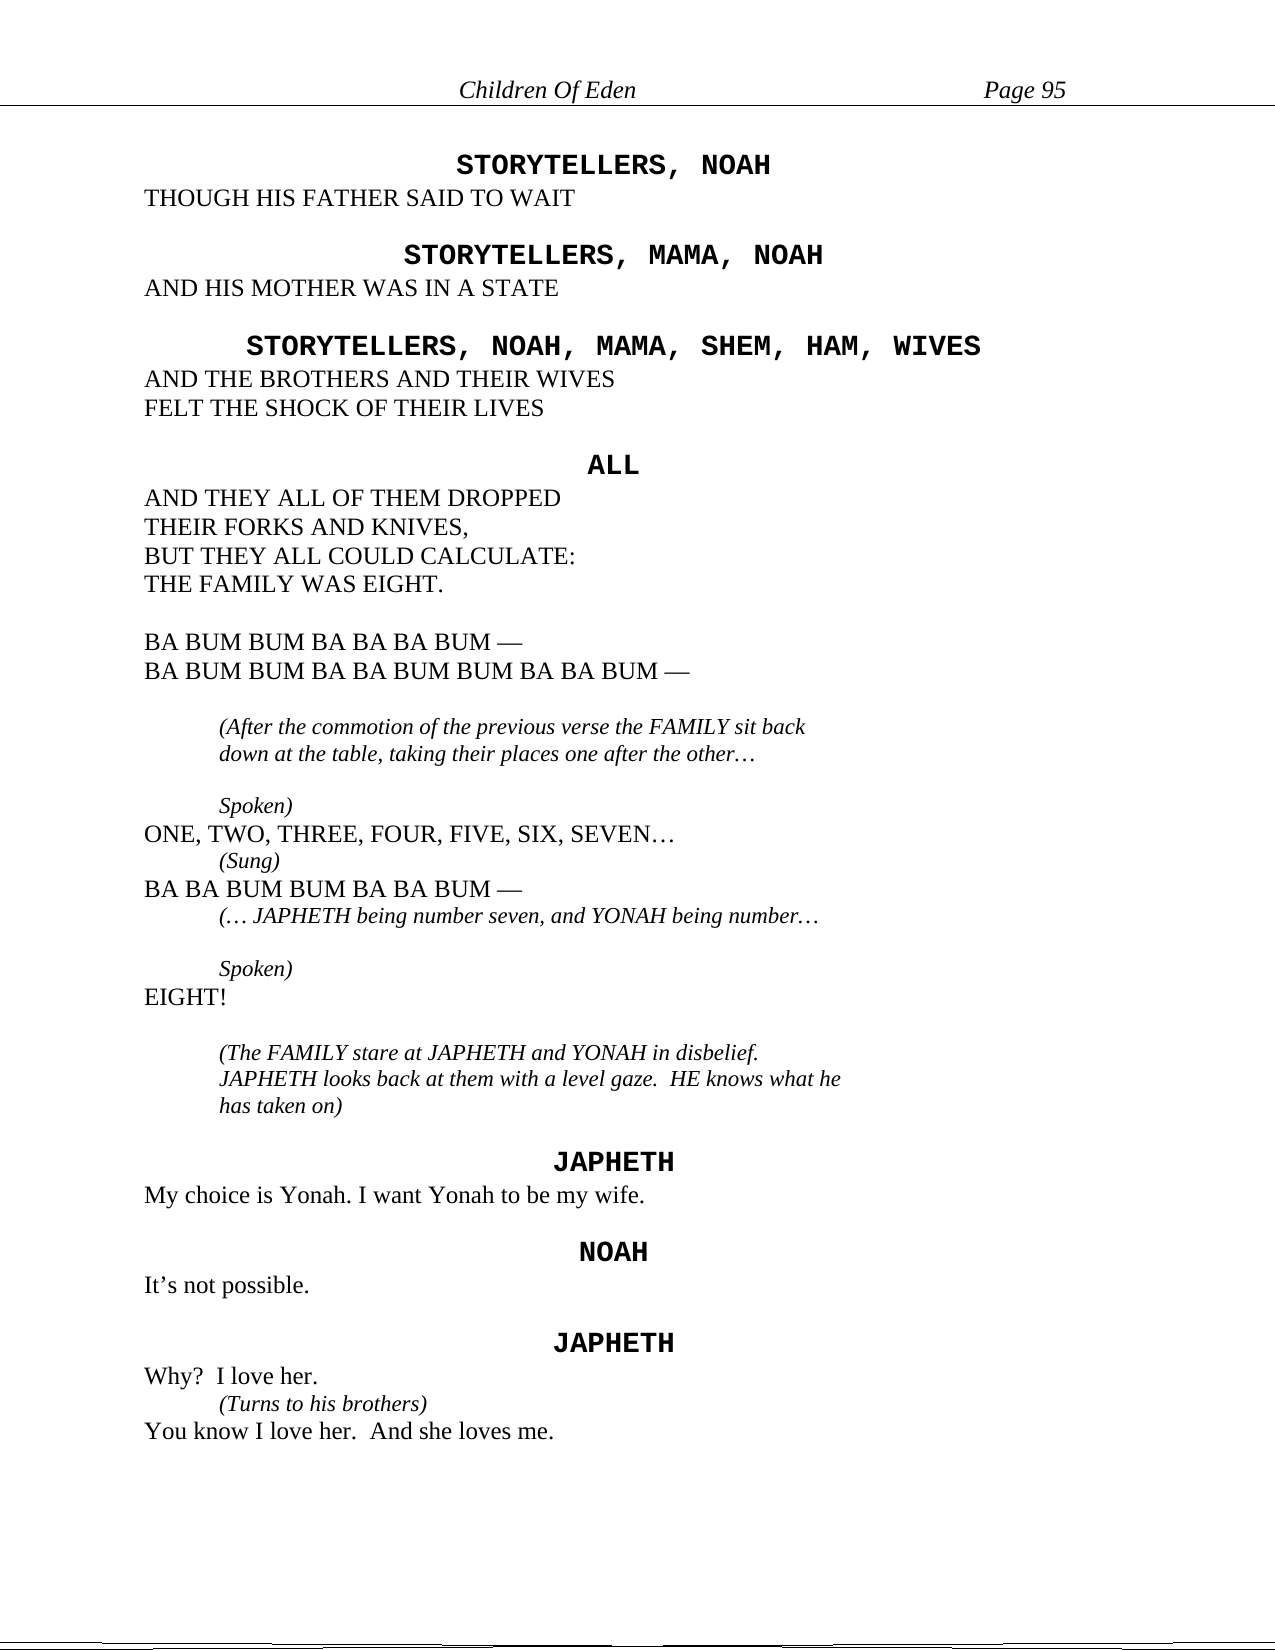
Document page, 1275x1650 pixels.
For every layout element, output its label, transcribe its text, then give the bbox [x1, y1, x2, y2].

text AND HIS MOTHER WAS IN A STATE [144, 273, 1083, 302]
subtitle JAPHETH [144, 1328, 1083, 1361]
text Why? I love her. [144, 1361, 1083, 1390]
text Spoken) [144, 792, 1083, 819]
text It’s not possible. [144, 1271, 1083, 1299]
subtitle JAPHETH [144, 1147, 1083, 1180]
text (Sung) [144, 847, 1083, 874]
text JAPHETH looks back at them with a level gaze. HE knows what he [144, 1066, 1083, 1092]
subtitle STORYTELLERS, NOAH, MAMA, SHEM, HAM, WIVES [144, 331, 1083, 364]
subtitle STORYTELLERS, MAMA, NOAH [144, 241, 1083, 273]
text THEIR FORKS AND KNIVES, [144, 512, 1083, 541]
text You know I love her. And she loves me. [144, 1416, 1083, 1445]
text My choice is Yonah. I want Yonah to be my wife. [144, 1180, 1083, 1209]
text THE FAMILY WAS EIGHT. [144, 569, 1083, 598]
text has taken on) [144, 1092, 1083, 1118]
text BUT THEY ALL COULD CALCULATE: [144, 541, 1083, 569]
text Spoken) [144, 955, 1083, 982]
text EIGHT! [144, 982, 1083, 1010]
subtitle ALL [144, 450, 1083, 483]
subtitle NOAH [144, 1237, 1083, 1271]
text THOUGH HIS FATHER SAID TO WAIT [144, 183, 1083, 212]
text AND THE BROTHERS AND THEIR WIVES [144, 364, 1083, 393]
text BA BUM BUM BA BA BUM BUM BA BA BUM — [144, 656, 1083, 684]
text ONE, TWO, THREE, FOUR, FIVE, SIX, SEVEN… [144, 819, 1083, 847]
text down at the table, taking their places one after the other… [144, 740, 1083, 766]
text (Turns to his brothers) [144, 1390, 1083, 1416]
text (… JAPHETH being number seven, and YONAH being number… [144, 903, 1083, 929]
text BA BUM BUM BA BA BA BUM — [144, 627, 1083, 656]
subtitle STORYTELLERS, NOAH [144, 150, 1083, 183]
text BA BA BUM BUM BA BA BUM — [144, 874, 1083, 903]
text FELT THE SHOCK OF THEIR LIVES [144, 393, 1083, 422]
text (After the commotion of the previous verse the FAMILY sit back [144, 713, 1083, 740]
text AND THEY ALL OF THEM DROPPED [144, 483, 1083, 512]
text (The FAMILY stare at JAPHETH and YONAH in disbelief. [144, 1039, 1083, 1066]
